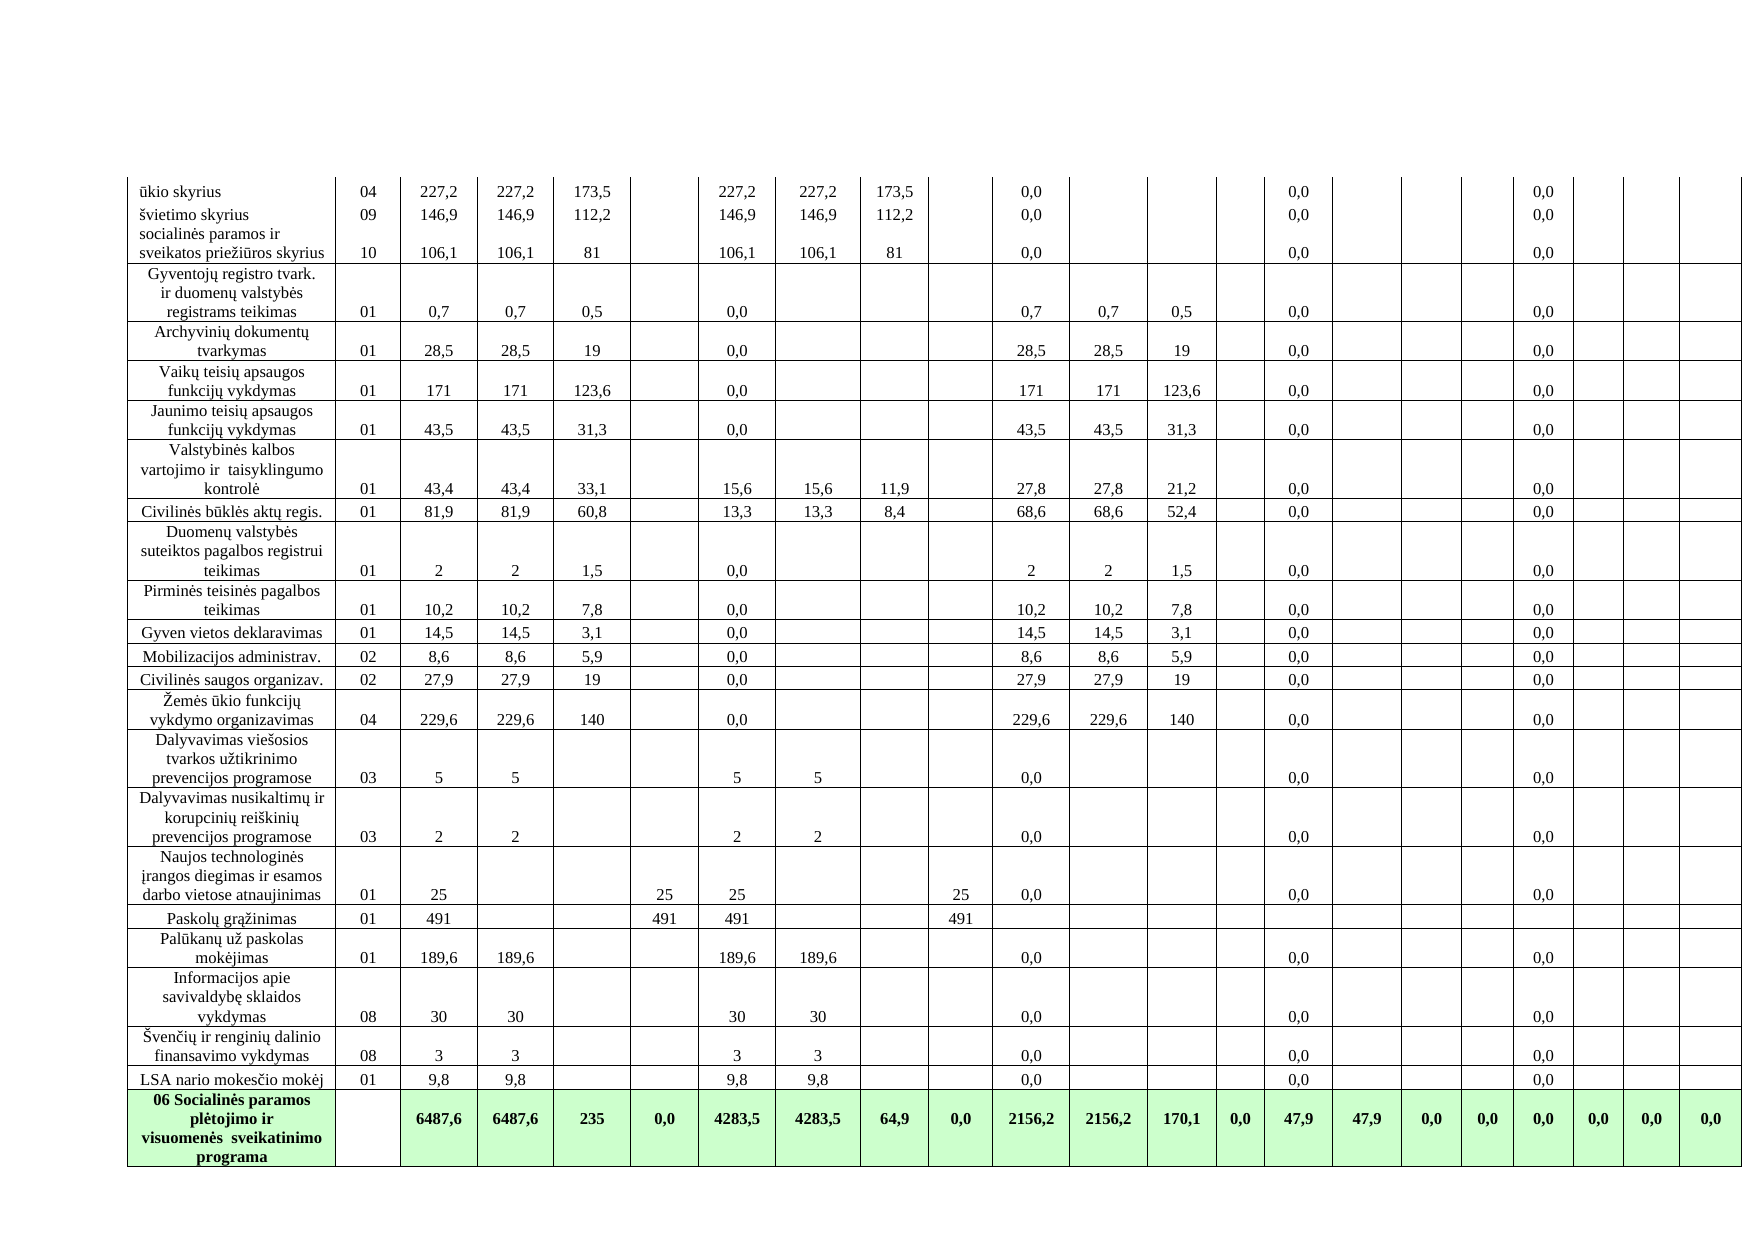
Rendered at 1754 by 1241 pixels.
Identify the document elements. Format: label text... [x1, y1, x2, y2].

table_cell [1333, 788, 1401, 846]
table_cell [1333, 264, 1401, 321]
table_cell 0,0 [1265, 322, 1332, 360]
table_cell 106,1 [478, 224, 553, 262]
table_cell [1680, 690, 1741, 729]
table_cell 43,5 [993, 401, 1069, 439]
table_cell [1462, 1027, 1513, 1065]
table_cell [993, 1128, 1069, 1166]
table_cell [1624, 499, 1679, 521]
table_cell [554, 847, 630, 904]
table_cell 0,0 [1265, 968, 1332, 1026]
table_cell visuomenės sveikatinimo programa [128, 1128, 335, 1166]
table_cell 0,5 [554, 264, 630, 321]
table_cell [1680, 929, 1741, 967]
table_cell [929, 929, 992, 967]
table_cell [631, 730, 698, 787]
table_cell [929, 522, 992, 579]
table_cell 106,1 [776, 224, 860, 262]
table_cell 13,3 [776, 499, 860, 521]
table_cell [1333, 322, 1401, 360]
table_cell [1462, 644, 1513, 666]
table_cell 3,1 [554, 620, 630, 642]
table_cell 229,6 [993, 690, 1069, 729]
table_cell [1624, 929, 1679, 967]
table_cell [631, 224, 698, 262]
table_cell 0,0 [699, 264, 775, 321]
table_cell 14,5 [401, 620, 477, 642]
table_cell [1217, 644, 1264, 666]
table_cell 0,0 [993, 847, 1069, 904]
table_cell [929, 667, 992, 689]
table_cell 0,0 [1514, 522, 1573, 579]
table_cell 0,0 [1514, 1090, 1573, 1128]
table_cell [929, 322, 992, 360]
table_cell Informacijos apie savivaldybę sklaidos vykdymas [128, 968, 335, 1026]
table_cell [1217, 905, 1264, 928]
table_cell [1624, 201, 1679, 224]
table_cell [1624, 667, 1679, 689]
table_cell 0,0 [1514, 620, 1573, 642]
table_cell [1333, 644, 1401, 666]
table_cell [631, 667, 698, 689]
table_cell [1574, 201, 1623, 224]
table_cell Vaikų teisių apsaugos funkcijų vykdymas [128, 361, 335, 400]
table_cell 13,3 [699, 499, 775, 521]
table_cell [1217, 224, 1264, 262]
table_cell ūkio skyrius [128, 177, 335, 201]
table_cell [631, 440, 698, 498]
table_cell 4283,5 [776, 1090, 860, 1128]
table_cell [1574, 730, 1623, 787]
table_cell 43,5 [401, 401, 477, 439]
table_cell 123,6 [554, 361, 630, 400]
table_cell [1333, 620, 1401, 642]
table_cell [1624, 1027, 1679, 1065]
table_cell [1217, 730, 1264, 787]
table_cell 0,0 [1514, 177, 1573, 201]
table_cell 146,9 [401, 201, 477, 224]
table_cell 30 [478, 968, 553, 1026]
table_cell [1624, 847, 1679, 904]
table_cell [1462, 201, 1513, 224]
table_cell [1680, 322, 1741, 360]
table_cell [1333, 730, 1401, 787]
table_cell 7,8 [1148, 581, 1216, 619]
table_cell 10,2 [478, 581, 553, 619]
table_cell [1624, 968, 1679, 1026]
table_cell [1462, 905, 1513, 928]
table_cell [1462, 620, 1513, 642]
table_cell 0,0 [1462, 1090, 1513, 1128]
table_cell [1514, 905, 1573, 928]
table_cell 0,0 [929, 1090, 992, 1128]
table_cell [861, 847, 928, 904]
table_cell 0,0 [1514, 1066, 1573, 1088]
table_cell 0,7 [478, 264, 553, 321]
table_cell [1574, 905, 1623, 928]
table_cell 0,0 [993, 1027, 1069, 1065]
table_cell 27,8 [1070, 440, 1147, 498]
table_cell [1574, 177, 1623, 201]
table_cell [1624, 730, 1679, 787]
table_cell 146,9 [776, 201, 860, 224]
table_cell [631, 201, 698, 224]
table_cell [1217, 499, 1264, 521]
table_cell [631, 644, 698, 666]
table_cell [861, 522, 928, 579]
table_cell [1624, 522, 1679, 579]
table_cell 68,6 [1070, 499, 1147, 521]
table_cell 27,9 [993, 667, 1069, 689]
table_cell [861, 620, 928, 642]
table_cell 0,0 [1514, 201, 1573, 224]
table_cell [631, 968, 698, 1026]
table_cell [861, 905, 928, 928]
table_cell [1333, 905, 1401, 928]
table_cell [1402, 361, 1461, 400]
table_cell 3 [699, 1027, 775, 1065]
table_cell [1402, 905, 1461, 928]
table_cell [1070, 224, 1147, 262]
table_cell 25 [699, 847, 775, 904]
table_cell 01 [336, 522, 400, 579]
table_cell [1333, 667, 1401, 689]
table_cell 5 [699, 730, 775, 787]
table_cell [929, 440, 992, 498]
table_cell [929, 730, 992, 787]
table_cell [631, 620, 698, 642]
table_cell 2 [1070, 522, 1147, 579]
table_cell 30 [401, 968, 477, 1026]
table_cell 43,4 [478, 440, 553, 498]
table_cell 01 [336, 361, 400, 400]
table_cell [776, 1128, 860, 1166]
table_cell 19 [1148, 322, 1216, 360]
table_cell [631, 177, 698, 201]
table_cell 8,6 [993, 644, 1069, 666]
table_cell 03 [336, 788, 400, 846]
table_cell [776, 401, 860, 439]
table_cell [1574, 581, 1623, 619]
table_cell [1070, 1066, 1147, 1088]
table_cell [1680, 620, 1741, 642]
table_cell 01 [336, 440, 400, 498]
table_cell [1217, 322, 1264, 360]
table_cell 15,6 [699, 440, 775, 498]
table_cell [1333, 201, 1401, 224]
table_cell [1402, 440, 1461, 498]
table_cell [861, 264, 928, 321]
table_cell [1217, 1128, 1264, 1166]
table_cell 0,0 [699, 667, 775, 689]
table_cell 9,8 [401, 1066, 477, 1088]
table_cell 106,1 [401, 224, 477, 262]
table_cell 0,0 [1514, 224, 1573, 262]
table_cell 27,9 [478, 667, 553, 689]
table_cell [554, 788, 630, 846]
table_cell [1217, 929, 1264, 967]
table_cell [1402, 667, 1461, 689]
table_cell [1148, 1128, 1216, 1166]
table_cell 19 [554, 322, 630, 360]
table_cell 02 [336, 667, 400, 689]
table_cell 123,6 [1148, 361, 1216, 400]
table_cell [929, 401, 992, 439]
table_cell 0,0 [1265, 847, 1332, 904]
table_cell 2 [699, 788, 775, 846]
table_cell [1217, 522, 1264, 579]
table_cell [776, 690, 860, 729]
table_cell [776, 847, 860, 904]
table_cell 81,9 [401, 499, 477, 521]
table_cell [554, 929, 630, 967]
table_cell 0,0 [1265, 620, 1332, 642]
table_cell [1462, 264, 1513, 321]
table_cell 229,6 [401, 690, 477, 729]
table_cell [1217, 440, 1264, 498]
table_cell 2 [993, 522, 1069, 579]
table_cell 189,6 [401, 929, 477, 967]
table_cell 01 [336, 499, 400, 521]
table_cell 0,0 [1217, 1090, 1264, 1128]
table_cell [1402, 581, 1461, 619]
table_cell [1217, 177, 1264, 201]
table_cell [861, 690, 928, 729]
table_cell 0,0 [1514, 401, 1573, 439]
table_cell [1217, 581, 1264, 619]
table_cell [1680, 224, 1741, 262]
table_cell [1265, 905, 1332, 928]
table_cell 0,0 [1514, 929, 1573, 967]
table_cell 14,5 [1070, 620, 1147, 642]
table_cell [478, 905, 553, 928]
table_cell 189,6 [776, 929, 860, 967]
table_cell LSA nario mokesčio mokėj [128, 1066, 335, 1088]
table_cell 0,0 [1265, 361, 1332, 400]
table_cell [1333, 440, 1401, 498]
table_cell Paskolų grąžinimas [128, 905, 335, 928]
table_cell [1402, 730, 1461, 787]
table_cell 21,2 [1148, 440, 1216, 498]
table_cell [1217, 690, 1264, 729]
table_cell 2 [776, 788, 860, 846]
table_cell [861, 929, 928, 967]
table_cell 0,0 [1265, 440, 1332, 498]
table_cell Gyventojų registro tvark. ir duomenų valstybės registrams teikimas [128, 264, 335, 321]
table_cell [1148, 201, 1216, 224]
table_cell [776, 905, 860, 928]
table_cell 0,0 [1265, 1066, 1332, 1088]
table_cell [1624, 788, 1679, 846]
table_cell [1680, 581, 1741, 619]
table_cell [1680, 1027, 1741, 1065]
table_cell 0,0 [1402, 1090, 1461, 1128]
table_cell 0,0 [1514, 968, 1573, 1026]
table_cell [1574, 264, 1623, 321]
table_cell [1333, 1128, 1401, 1166]
table_cell 171 [401, 361, 477, 400]
table_cell [1070, 1128, 1147, 1166]
table_cell 0,0 [1514, 730, 1573, 787]
table_cell 4283,5 [699, 1090, 775, 1128]
table_cell [776, 361, 860, 400]
table_cell [1574, 522, 1623, 579]
table_cell 0,0 [993, 730, 1069, 787]
table_cell 1,5 [1148, 522, 1216, 579]
table_cell 0,0 [1514, 690, 1573, 729]
table_cell 140 [554, 690, 630, 729]
table_cell [929, 499, 992, 521]
table_cell 227,2 [401, 177, 477, 201]
table_cell 229,6 [478, 690, 553, 729]
table_cell [1402, 499, 1461, 521]
table_cell [861, 667, 928, 689]
table_cell 227,2 [776, 177, 860, 201]
table_cell [1624, 581, 1679, 619]
table_cell 5,9 [554, 644, 630, 666]
table_cell Pirminės teisinės pagalbos teikimas [128, 581, 335, 619]
table_cell 19 [554, 667, 630, 689]
table_cell 189,6 [478, 929, 553, 967]
table_cell [1680, 522, 1741, 579]
table_cell Mobilizacijos administrav. [128, 644, 335, 666]
table_cell 0,0 [1265, 224, 1332, 262]
table_cell 47,9 [1333, 1090, 1401, 1128]
table_cell 28,5 [478, 322, 553, 360]
table_cell [1402, 847, 1461, 904]
table_cell 0,0 [993, 201, 1069, 224]
table_cell [1680, 847, 1741, 904]
table_cell 25 [401, 847, 477, 904]
table_cell 0,0 [1514, 847, 1573, 904]
table_cell 170,1 [1148, 1090, 1216, 1128]
table_cell 14,5 [478, 620, 553, 642]
table_cell [1574, 690, 1623, 729]
table_cell [929, 788, 992, 846]
table_cell [631, 929, 698, 967]
table_cell 0,0 [1265, 690, 1332, 729]
table_cell [929, 1027, 992, 1065]
table_cell 01 [336, 322, 400, 360]
table_cell [554, 1128, 630, 1166]
table_cell 0,0 [993, 1066, 1069, 1088]
table_cell 11,9 [861, 440, 928, 498]
table_cell 0,0 [631, 1090, 698, 1128]
table_cell 1,5 [554, 522, 630, 579]
table_cell 01 [336, 847, 400, 904]
table_cell [1462, 1066, 1513, 1088]
table_cell 27,9 [401, 667, 477, 689]
table_cell 01 [336, 581, 400, 619]
table_cell [1574, 929, 1623, 967]
table_cell [1070, 201, 1147, 224]
table_cell 0,0 [1265, 667, 1332, 689]
table_cell 09 [336, 201, 400, 224]
table_cell [1148, 177, 1216, 201]
table_cell [1333, 361, 1401, 400]
table_cell [1680, 177, 1741, 201]
table_cell 10,2 [993, 581, 1069, 619]
table_cell 28,5 [1070, 322, 1147, 360]
table_cell 81,9 [478, 499, 553, 521]
table_cell [1574, 401, 1623, 439]
table_cell [861, 730, 928, 787]
table_cell [1624, 177, 1679, 201]
table_cell 0,0 [993, 177, 1069, 201]
table_cell [929, 581, 992, 619]
table_cell [776, 264, 860, 321]
table_cell [929, 690, 992, 729]
table_cell [861, 1066, 928, 1088]
table_cell [1148, 1066, 1216, 1088]
table_cell [1217, 1027, 1264, 1065]
table_cell [1574, 440, 1623, 498]
table_cell [1574, 499, 1623, 521]
table_cell 0,0 [1265, 788, 1332, 846]
table_cell [336, 1090, 400, 1128]
table_cell 0,0 [1514, 322, 1573, 360]
table_cell [1148, 788, 1216, 846]
table_cell [554, 730, 630, 787]
table_cell 3,1 [1148, 620, 1216, 642]
table_cell [1148, 929, 1216, 967]
table_cell [1462, 847, 1513, 904]
table_cell 2156,2 [1070, 1090, 1147, 1128]
table_cell [776, 620, 860, 642]
table_cell 0,0 [699, 522, 775, 579]
table_cell [554, 905, 630, 928]
table_cell [1148, 968, 1216, 1026]
table_cell 0,0 [1514, 440, 1573, 498]
table_cell 146,9 [699, 201, 775, 224]
table_cell [861, 361, 928, 400]
table_cell [478, 847, 553, 904]
table_cell [1070, 730, 1147, 787]
table_cell 112,2 [554, 201, 630, 224]
table_cell [861, 322, 928, 360]
table_cell [1333, 847, 1401, 904]
table_cell [1574, 847, 1623, 904]
table_cell [1462, 440, 1513, 498]
table_cell [1402, 401, 1461, 439]
table_cell 235 [554, 1090, 630, 1128]
table_cell 8,4 [861, 499, 928, 521]
table_cell [929, 201, 992, 224]
table_cell 2 [478, 788, 553, 846]
table_cell 0,0 [699, 401, 775, 439]
table_cell 28,5 [401, 322, 477, 360]
table_cell 171 [478, 361, 553, 400]
table_cell [1217, 968, 1264, 1026]
table_cell [1680, 401, 1741, 439]
table_cell 171 [1070, 361, 1147, 400]
table_cell 8,6 [478, 644, 553, 666]
table_cell [1574, 788, 1623, 846]
table_cell [631, 690, 698, 729]
table_cell [631, 322, 698, 360]
table_cell [1217, 1066, 1264, 1088]
table_cell [1148, 847, 1216, 904]
table_cell 6487,6 [478, 1090, 553, 1128]
table_cell [929, 968, 992, 1026]
table_cell 3 [401, 1027, 477, 1065]
table_cell 491 [401, 905, 477, 928]
table_cell 173,5 [554, 177, 630, 201]
table_cell 0,0 [699, 361, 775, 400]
table_cell 01 [336, 929, 400, 967]
table_cell [1070, 1027, 1147, 1065]
table_cell [1462, 522, 1513, 579]
table_cell 0,0 [993, 929, 1069, 967]
table_cell 9,8 [776, 1066, 860, 1088]
table_cell 10 [336, 224, 400, 262]
table_cell 01 [336, 401, 400, 439]
table_cell 0,0 [1265, 522, 1332, 579]
table_cell 52,4 [1148, 499, 1216, 521]
table_cell 08 [336, 968, 400, 1026]
table_cell [631, 1066, 698, 1088]
table_cell [1624, 264, 1679, 321]
table_cell [1624, 644, 1679, 666]
table_cell [1217, 401, 1264, 439]
table_cell [1070, 905, 1147, 928]
table_cell [1070, 968, 1147, 1026]
table_cell [776, 322, 860, 360]
table_cell [1624, 905, 1679, 928]
table_cell [1333, 1027, 1401, 1065]
table_cell 491 [631, 905, 698, 928]
table_cell [1333, 522, 1401, 579]
table_cell [554, 1066, 630, 1088]
table_cell 0,0 [1265, 730, 1332, 787]
table_cell [1217, 788, 1264, 846]
table_cell [1574, 322, 1623, 360]
table_cell 0,0 [1265, 264, 1332, 321]
table_cell Archyvinių dokumentų tvarkymas [128, 322, 335, 360]
table_cell [1680, 788, 1741, 846]
table_cell [1265, 1128, 1332, 1166]
table_cell Žemės ūkio funkcijų vykdymo organizavimas [128, 690, 335, 729]
table_cell [929, 1128, 992, 1166]
table_cell 8,6 [401, 644, 477, 666]
table_cell 03 [336, 730, 400, 787]
table_cell [1624, 690, 1679, 729]
table_cell [1402, 224, 1461, 262]
table_cell [1148, 1027, 1216, 1065]
table_cell [1680, 730, 1741, 787]
table_cell 0,0 [1514, 1027, 1573, 1065]
table_cell 0,0 [1514, 788, 1573, 846]
table_cell [1462, 499, 1513, 521]
table_cell Civilinės saugos organizav. [128, 667, 335, 689]
table_cell [776, 522, 860, 579]
table_cell 14,5 [993, 620, 1069, 642]
table_cell Duomenų valstybės suteiktos pagalbos registrui teikimas [128, 522, 335, 579]
table_cell 01 [336, 1066, 400, 1088]
table_cell [1402, 1128, 1461, 1166]
table_cell 0,0 [699, 581, 775, 619]
table_cell 19 [1148, 667, 1216, 689]
table_cell Gyven vietos deklaravimas [128, 620, 335, 642]
table_cell 04 [336, 177, 400, 201]
table_cell 25 [929, 847, 992, 904]
table_cell [401, 1128, 477, 1166]
table_cell [861, 401, 928, 439]
table_cell 0,0 [993, 968, 1069, 1026]
table_cell [1402, 1066, 1461, 1088]
table_cell [631, 1027, 698, 1065]
table_cell [929, 620, 992, 642]
table_cell 0,0 [1265, 1027, 1332, 1065]
table_cell 3 [776, 1027, 860, 1065]
table_cell 491 [699, 905, 775, 928]
table_cell 30 [699, 968, 775, 1026]
table_cell [631, 499, 698, 521]
table_cell [1402, 264, 1461, 321]
table_cell 2 [478, 522, 553, 579]
table_cell [554, 968, 630, 1026]
table_cell [1462, 177, 1513, 201]
table_cell [1402, 177, 1461, 201]
table_cell [1402, 201, 1461, 224]
table_cell 0,0 [1624, 1090, 1679, 1128]
table_cell [631, 401, 698, 439]
table_cell [1574, 1128, 1623, 1166]
table_cell [1680, 201, 1741, 224]
table_cell [861, 1128, 928, 1166]
table_cell 0,0 [1514, 499, 1573, 521]
table_cell [1462, 401, 1513, 439]
table_cell [631, 361, 698, 400]
table_cell 6487,6 [401, 1090, 477, 1128]
table_cell [1070, 847, 1147, 904]
table_cell 5,9 [1148, 644, 1216, 666]
table_cell [1624, 1128, 1679, 1166]
table_cell [1402, 929, 1461, 967]
table_cell 01 [336, 620, 400, 642]
table_cell [776, 667, 860, 689]
table_cell 25 [631, 847, 698, 904]
table_cell 171 [993, 361, 1069, 400]
table_cell [631, 788, 698, 846]
table_cell 02 [336, 644, 400, 666]
table_cell 10,2 [1070, 581, 1147, 619]
table_cell [1462, 968, 1513, 1026]
table_cell Valstybinės kalbos vartojimo ir taisyklingumo kontrolė [128, 440, 335, 498]
table_cell 0,0 [1265, 499, 1332, 521]
table_cell 5 [401, 730, 477, 787]
table_cell [1402, 968, 1461, 1026]
table_cell [1402, 690, 1461, 729]
table_cell [993, 905, 1069, 928]
table_cell 0,0 [993, 224, 1069, 262]
table_cell 60,8 [554, 499, 630, 521]
table_cell [1402, 644, 1461, 666]
table_cell [861, 968, 928, 1026]
table_cell 0,0 [1514, 581, 1573, 619]
table_cell 10,2 [401, 581, 477, 619]
table_cell [1462, 224, 1513, 262]
table_cell 81 [861, 224, 928, 262]
table_cell 30 [776, 968, 860, 1026]
table_cell 2 [401, 522, 477, 579]
table_cell 68,6 [993, 499, 1069, 521]
table_cell 227,2 [699, 177, 775, 201]
table_cell [478, 1128, 553, 1166]
table_cell [1680, 667, 1741, 689]
table_cell [554, 1027, 630, 1065]
table_cell [929, 224, 992, 262]
table_cell [776, 581, 860, 619]
table_cell [929, 361, 992, 400]
table_cell [631, 581, 698, 619]
table_cell [1680, 264, 1741, 321]
table_cell [1574, 1066, 1623, 1088]
table_cell [631, 264, 698, 321]
table_cell švietimo skyrius [128, 201, 335, 224]
table_cell [1333, 968, 1401, 1026]
table_cell 0,0 [1265, 644, 1332, 666]
table_cell [861, 788, 928, 846]
table_cell [1402, 788, 1461, 846]
table_cell [1462, 788, 1513, 846]
table_cell [1680, 644, 1741, 666]
table_cell 0,0 [1265, 401, 1332, 439]
table_cell 0,5 [1148, 264, 1216, 321]
table_cell [1624, 440, 1679, 498]
table_cell 106,1 [699, 224, 775, 262]
table_cell 64,9 [861, 1090, 928, 1128]
table_cell [1574, 620, 1623, 642]
table_cell [1333, 401, 1401, 439]
table_cell 31,3 [554, 401, 630, 439]
table_cell 0,7 [993, 264, 1069, 321]
table_cell Jaunimo teisių apsaugos funkcijų vykdymas [128, 401, 335, 439]
table_cell 0,0 [1680, 1090, 1741, 1128]
table_cell [1070, 788, 1147, 846]
table_cell [1333, 690, 1401, 729]
table_cell 0,0 [1514, 667, 1573, 689]
table_cell [1333, 499, 1401, 521]
table_cell 2 [401, 788, 477, 846]
table_cell 31,3 [1148, 401, 1216, 439]
table_cell [1402, 522, 1461, 579]
table_cell 5 [478, 730, 553, 787]
table_cell [1070, 177, 1147, 201]
table_cell [929, 1066, 992, 1088]
table_cell 06 Socialinės paramos plėtojimo ir [128, 1090, 335, 1128]
table_cell [1680, 905, 1741, 928]
table_cell [861, 1027, 928, 1065]
table_cell Švenčių ir renginių dalinio finansavimo vykdymas [128, 1027, 335, 1065]
table_cell Naujos technologinės įrangos diegimas ir esamos darbo vietose atnaujinimas [128, 847, 335, 904]
table_cell 0,0 [1514, 264, 1573, 321]
table_cell [776, 644, 860, 666]
table_cell 0,0 [699, 644, 775, 666]
table_cell 0,7 [1070, 264, 1147, 321]
table_cell 8,6 [1070, 644, 1147, 666]
table_cell [1680, 361, 1741, 400]
table_cell [1624, 361, 1679, 400]
table_cell socialinės paramos ir sveikatos priežiūros skyrius [128, 224, 335, 262]
table_cell 2156,2 [993, 1090, 1069, 1128]
table_cell [1462, 929, 1513, 967]
table_cell 227,2 [478, 177, 553, 201]
table_cell 0,0 [699, 690, 775, 729]
table_cell [1574, 224, 1623, 262]
table_cell 43,5 [478, 401, 553, 439]
table_cell [1462, 690, 1513, 729]
table_cell [861, 644, 928, 666]
table_cell [699, 1128, 775, 1166]
table_cell 0,0 [1265, 201, 1332, 224]
table_cell 9,8 [699, 1066, 775, 1088]
table_cell Palūkanų už paskolas mokėjimas [128, 929, 335, 967]
table_cell 7,8 [554, 581, 630, 619]
table_cell [1217, 620, 1264, 642]
table_cell 43,4 [401, 440, 477, 498]
table_cell 27,9 [1070, 667, 1147, 689]
table_cell [1574, 644, 1623, 666]
table_cell [1462, 1128, 1513, 1166]
table_cell Dalyvavimas nusikaltimų ir korupcinių reiškinių prevencijos programose [128, 788, 335, 846]
table_cell [336, 1128, 400, 1166]
table_cell 140 [1148, 690, 1216, 729]
table_cell 01 [336, 905, 400, 928]
table_cell 0,0 [699, 322, 775, 360]
table_cell [1624, 224, 1679, 262]
table_cell 0,7 [401, 264, 477, 321]
table_cell [1680, 1066, 1741, 1088]
table_cell [929, 264, 992, 321]
table_cell 229,6 [1070, 690, 1147, 729]
table_cell [1680, 968, 1741, 1026]
table_cell [1624, 401, 1679, 439]
table_cell [1070, 929, 1147, 967]
table_cell [1402, 322, 1461, 360]
table_cell [1574, 1027, 1623, 1065]
table_cell [1402, 1027, 1461, 1065]
table_cell 28,5 [993, 322, 1069, 360]
table_cell [1680, 440, 1741, 498]
table_cell Civilinės būklės aktų regis. [128, 499, 335, 521]
table_cell [1148, 224, 1216, 262]
table_cell 146,9 [478, 201, 553, 224]
table_cell 81 [554, 224, 630, 262]
table_cell 0,0 [993, 788, 1069, 846]
table_cell [861, 581, 928, 619]
table_cell 43,5 [1070, 401, 1147, 439]
table_cell [1574, 361, 1623, 400]
table_cell [1217, 361, 1264, 400]
table_cell 0,0 [699, 620, 775, 642]
table_cell 5 [776, 730, 860, 787]
table_cell 0,0 [1265, 581, 1332, 619]
table_cell [1333, 1066, 1401, 1088]
table_cell 112,2 [861, 201, 928, 224]
table_cell 173,5 [861, 177, 928, 201]
table_cell 01 [336, 264, 400, 321]
table_cell 27,8 [993, 440, 1069, 498]
table_cell [1333, 581, 1401, 619]
table_cell [1574, 667, 1623, 689]
table_cell [1680, 499, 1741, 521]
table_cell [1148, 905, 1216, 928]
table_cell [1333, 224, 1401, 262]
table_cell [929, 177, 992, 201]
table_cell [1402, 620, 1461, 642]
table_cell [1462, 730, 1513, 787]
table_cell 08 [336, 1027, 400, 1065]
table_cell [1217, 264, 1264, 321]
table_cell 189,6 [699, 929, 775, 967]
table_cell 0,0 [1265, 177, 1332, 201]
table_cell [1217, 667, 1264, 689]
table_cell 3 [478, 1027, 553, 1065]
table_cell [1514, 1128, 1573, 1166]
table_cell [1333, 177, 1401, 201]
table_cell [1624, 322, 1679, 360]
table_cell [1624, 620, 1679, 642]
table_cell [1333, 929, 1401, 967]
table_cell 9,8 [478, 1066, 553, 1088]
table_cell [1624, 1066, 1679, 1088]
table_cell 491 [929, 905, 992, 928]
table_cell 04 [336, 690, 400, 729]
table_cell 0,0 [1514, 361, 1573, 400]
table_cell 0,0 [1574, 1090, 1623, 1128]
table_cell Dalyvavimas viešosios tvarkos užtikrinimo prevencijos programose [128, 730, 335, 787]
table_cell 0,0 [1514, 644, 1573, 666]
table_cell [1462, 361, 1513, 400]
table_cell [1462, 322, 1513, 360]
table_cell [631, 1128, 698, 1166]
table_cell [1574, 968, 1623, 1026]
table_cell [1148, 730, 1216, 787]
table_cell 0,0 [1265, 929, 1332, 967]
table_cell [1217, 201, 1264, 224]
table_cell 47,9 [1265, 1090, 1332, 1128]
table_cell 15,6 [776, 440, 860, 498]
table_cell 33,1 [554, 440, 630, 498]
table_cell [1462, 581, 1513, 619]
table_cell [1462, 667, 1513, 689]
table_cell [1680, 1128, 1741, 1166]
table_cell [1217, 847, 1264, 904]
table_cell [631, 522, 698, 579]
table_cell [929, 644, 992, 666]
